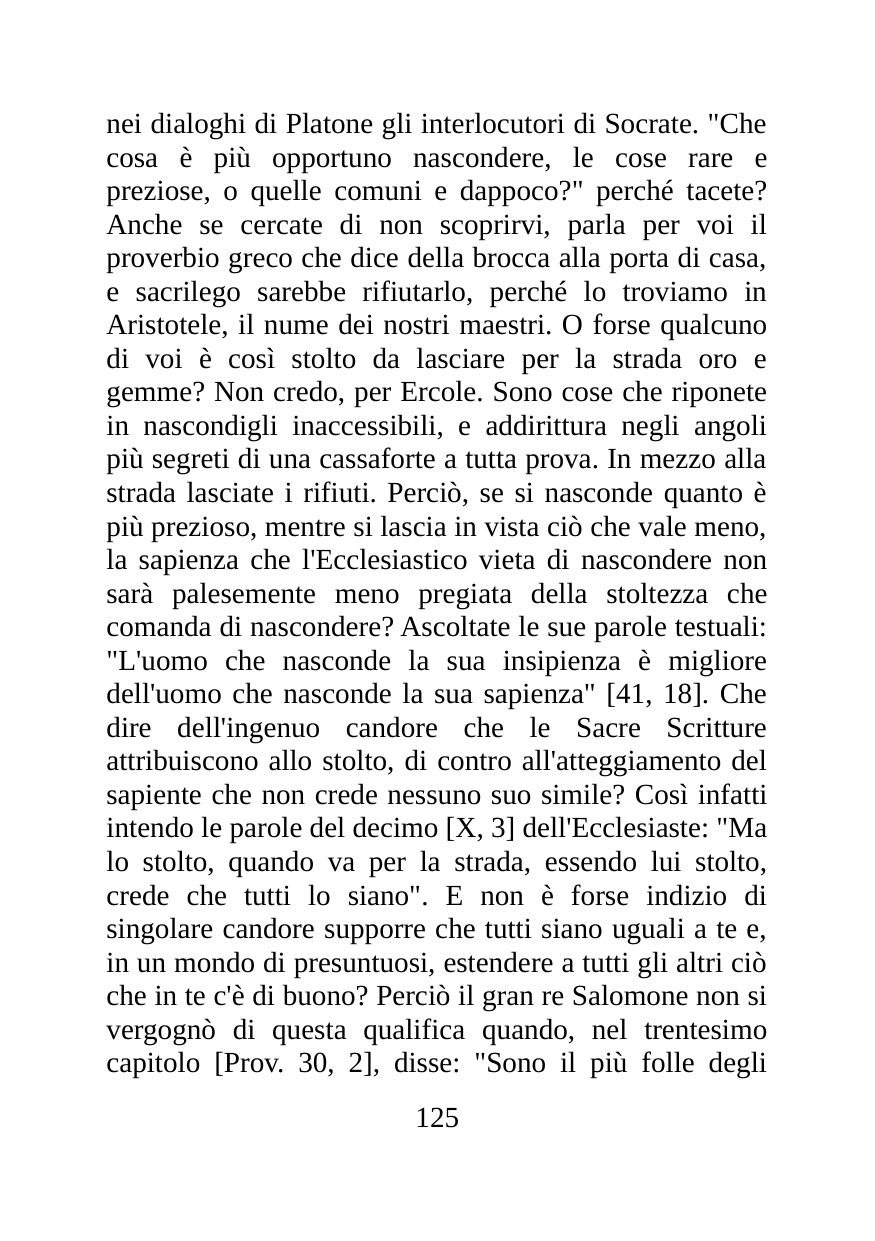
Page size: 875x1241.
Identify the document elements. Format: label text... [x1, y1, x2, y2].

text nei dialoghi di Platone gli interlocutori di Socrate. "Che cosa è più opportuno nascondere, le cose rare e preziose, o quelle comuni e dappoco?" perché tacete? Anche se cercate di non scoprirvi, parla per voi il proverbio greco che dice della brocca alla porta di casa, e sacrilego sarebbe rifiutarlo, perché lo troviamo in Aristotele, il nume dei nostri maestri. O forse qualcuno di voi è così stolto da lasciare per la strada oro e gemme? Non credo, per Ercole. Sono cose che riponete in nascondigli inaccessibili, e addirittura negli angoli più segreti di una cassaforte a tutta prova. In mezzo alla strada lasciate i rifiuti. Perciò, se si nasconde quanto è più prezioso, mentre si lascia in vista ciò che vale meno, la sapienza che l'Ecclesiastico vieta di nascondere non sarà palesemente meno pregiata della stoltezza che comanda di nascondere? Ascoltate le sue parole testuali: "L'uomo che nasconde la sua insipienza è migliore dell'uomo che nasconde la sua sapienza" [41, 18]. Che dire dell'ingenuo candore che le Sacre Scritture attribuiscono allo stolto, di contro all'atteggiamento del sapiente che non crede nessuno suo simile? Così infatti intendo le parole del decimo [X, 3] dell'Ecclesiaste: "Ma lo stolto, quando va per la strada, essendo lui stolto, crede che tutti lo siano". E non è forse indizio di singolare candore supporre che tutti siano uguali a te e, in un mondo di presuntuosi, estendere a tutti gli altri ciò che in te c'è di buono? Perciò il gran re Salomone non si vergognò di questa qualifica quando, nel trentesimo capitolo [Prov. 30, 2], disse: "Sono il più folle degli [106, 106, 768, 1079]
